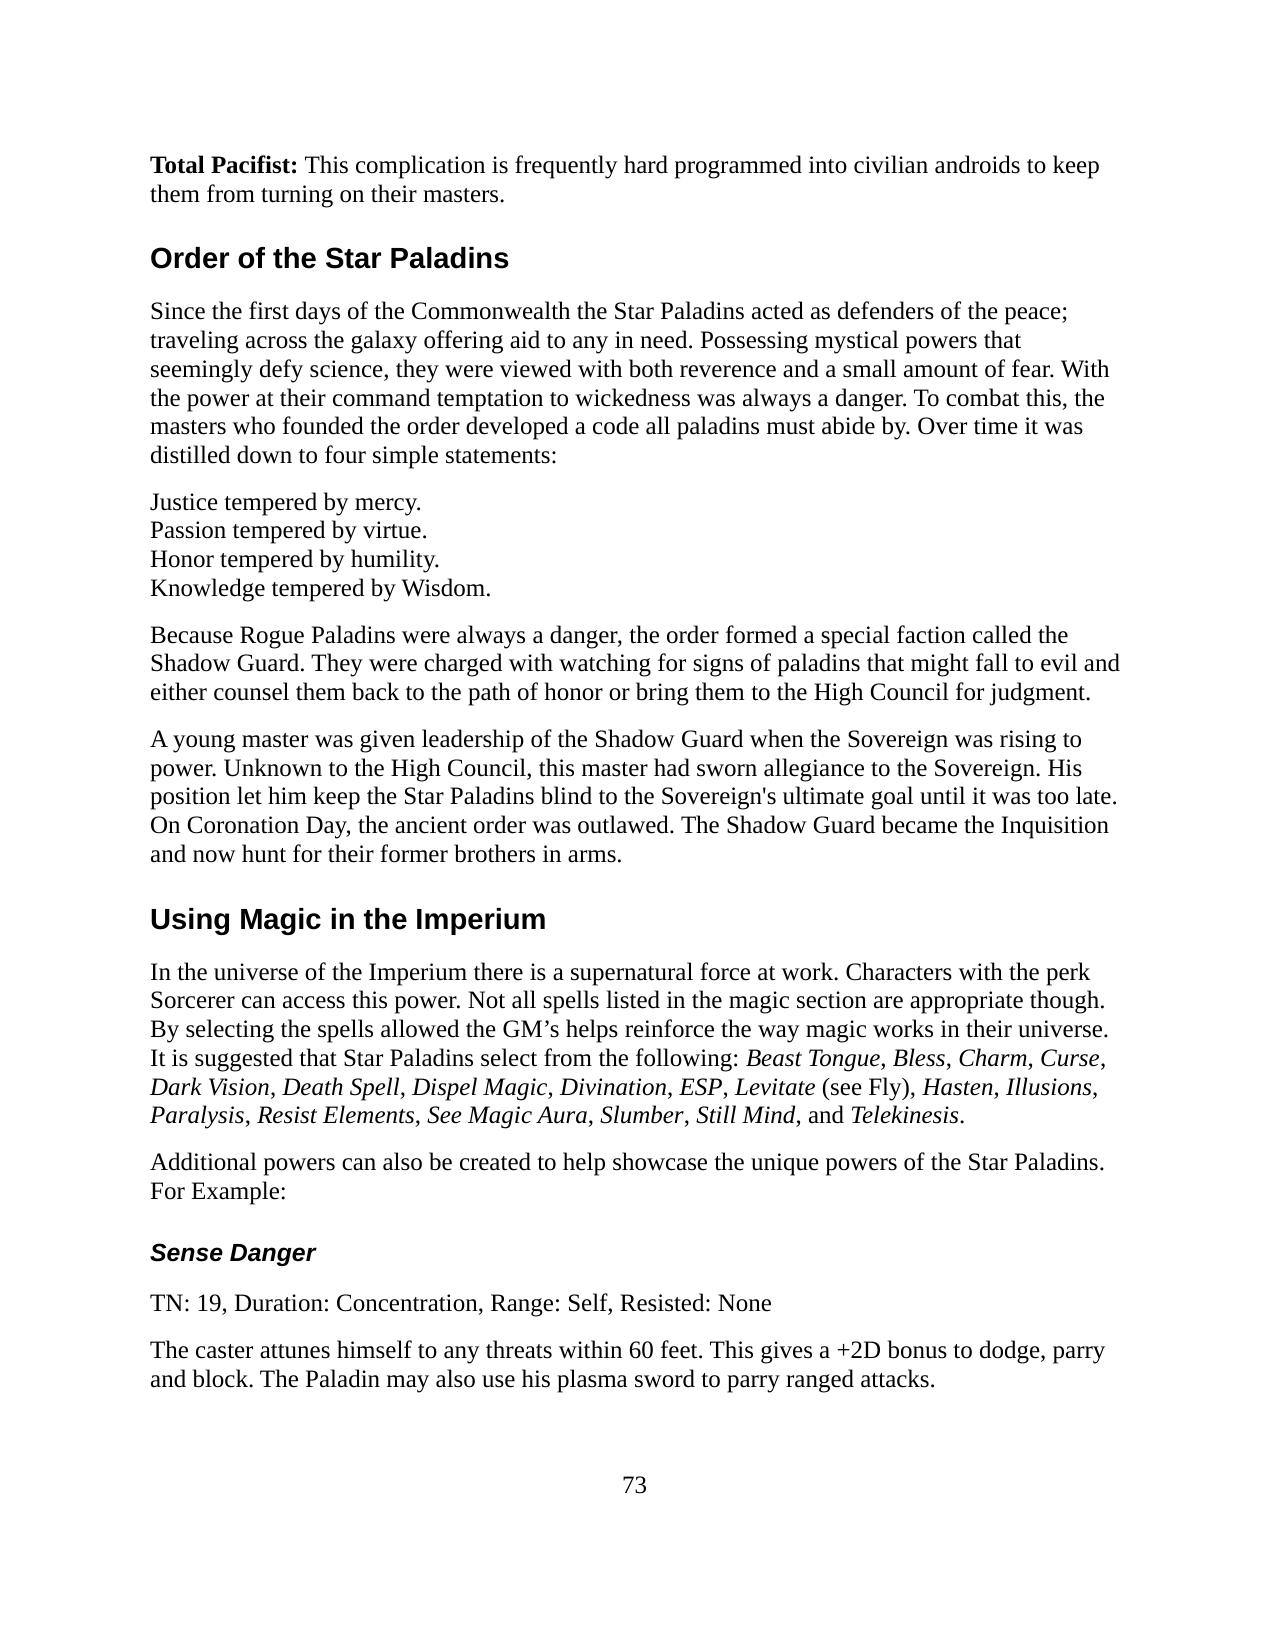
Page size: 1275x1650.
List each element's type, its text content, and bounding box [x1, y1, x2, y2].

text In the universe of the Imperium there is a supernatural force at work. Characters with the perk Sorcerer can access this power. Not all spells listed in the magic section are appropriate though. By selecting the spells allowed the GM’s helps reinforce the way magic works in their universe. It is suggested that Star Paladins select from the following: Beast Tongue, Bless, Charm, Curse, Dark Vision, Death Spell, Dispel Magic, Divination, ESP, Levitate (see Fly), Hasten, Illusions, Paralysis, Resist Elements, See Magic Aura, Slumber, Still Mind, and Telekinesis. [150, 957, 1125, 1129]
text Total Pacifist: This complication is frequently hard programmed into civilian androids to keep them from turning on their masters. [150, 150, 1125, 207]
subtitle Using Magic in the Imperium [150, 902, 1125, 935]
subtitle Order of the Star Paladins [150, 241, 1125, 275]
subtitle Sense Danger [150, 1238, 1125, 1267]
text TN: 19, Duration: Concentration, Range: Self, Resisted: None [150, 1288, 1125, 1317]
text A young master was given leadership of the Shadow Guard when the Sovereign was rising to power. Unknown to the High Council, this master had sworn allegiance to the Sovereign. His position let him keep the Star Paladins blind to the Sovereign's ultimate goal until it was too late. On Coronation Day, the ancient order was outlawed. The Shadow Guard became the Inquisition and now hunt for their former brothers in arms. [150, 724, 1125, 868]
text Because Rogue Paladins were always a danger, the order formed a special faction called the Shadow Guard. They were charged with watching for signs of paladins that might fall to evil and either counsel them back to the path of honor or bring them to the High Council for judgment. [150, 620, 1125, 706]
text Since the first days of the Commonwealth the Star Paladins acted as defenders of the peace; traveling across the galaxy offering aid to any in need. Possessing mystical powers that seemingly defy science, they were viewed with both reverence and a small amount of fear. With the power at their command temptation to wickedness was always a danger. To combat this, the masters who founded the order developed a code all paladins must abide by. Over time it was distilled down to four simple statements: [150, 296, 1125, 469]
text The caster attunes himself to any threats within 60 feet. This gives a +2D bonus to dodge, parry and block. The Paladin may also use his plasma sword to parry ranged attacks. [150, 1335, 1125, 1393]
text Justice tempered by mercy. Passion tempered by virtue. Honor tempered by humility. Knowledge tempered by Wisdom. [150, 487, 1125, 602]
text Additional powers can also be created to help showcase the unique powers of the Star Paladins. For Example: [150, 1147, 1125, 1204]
